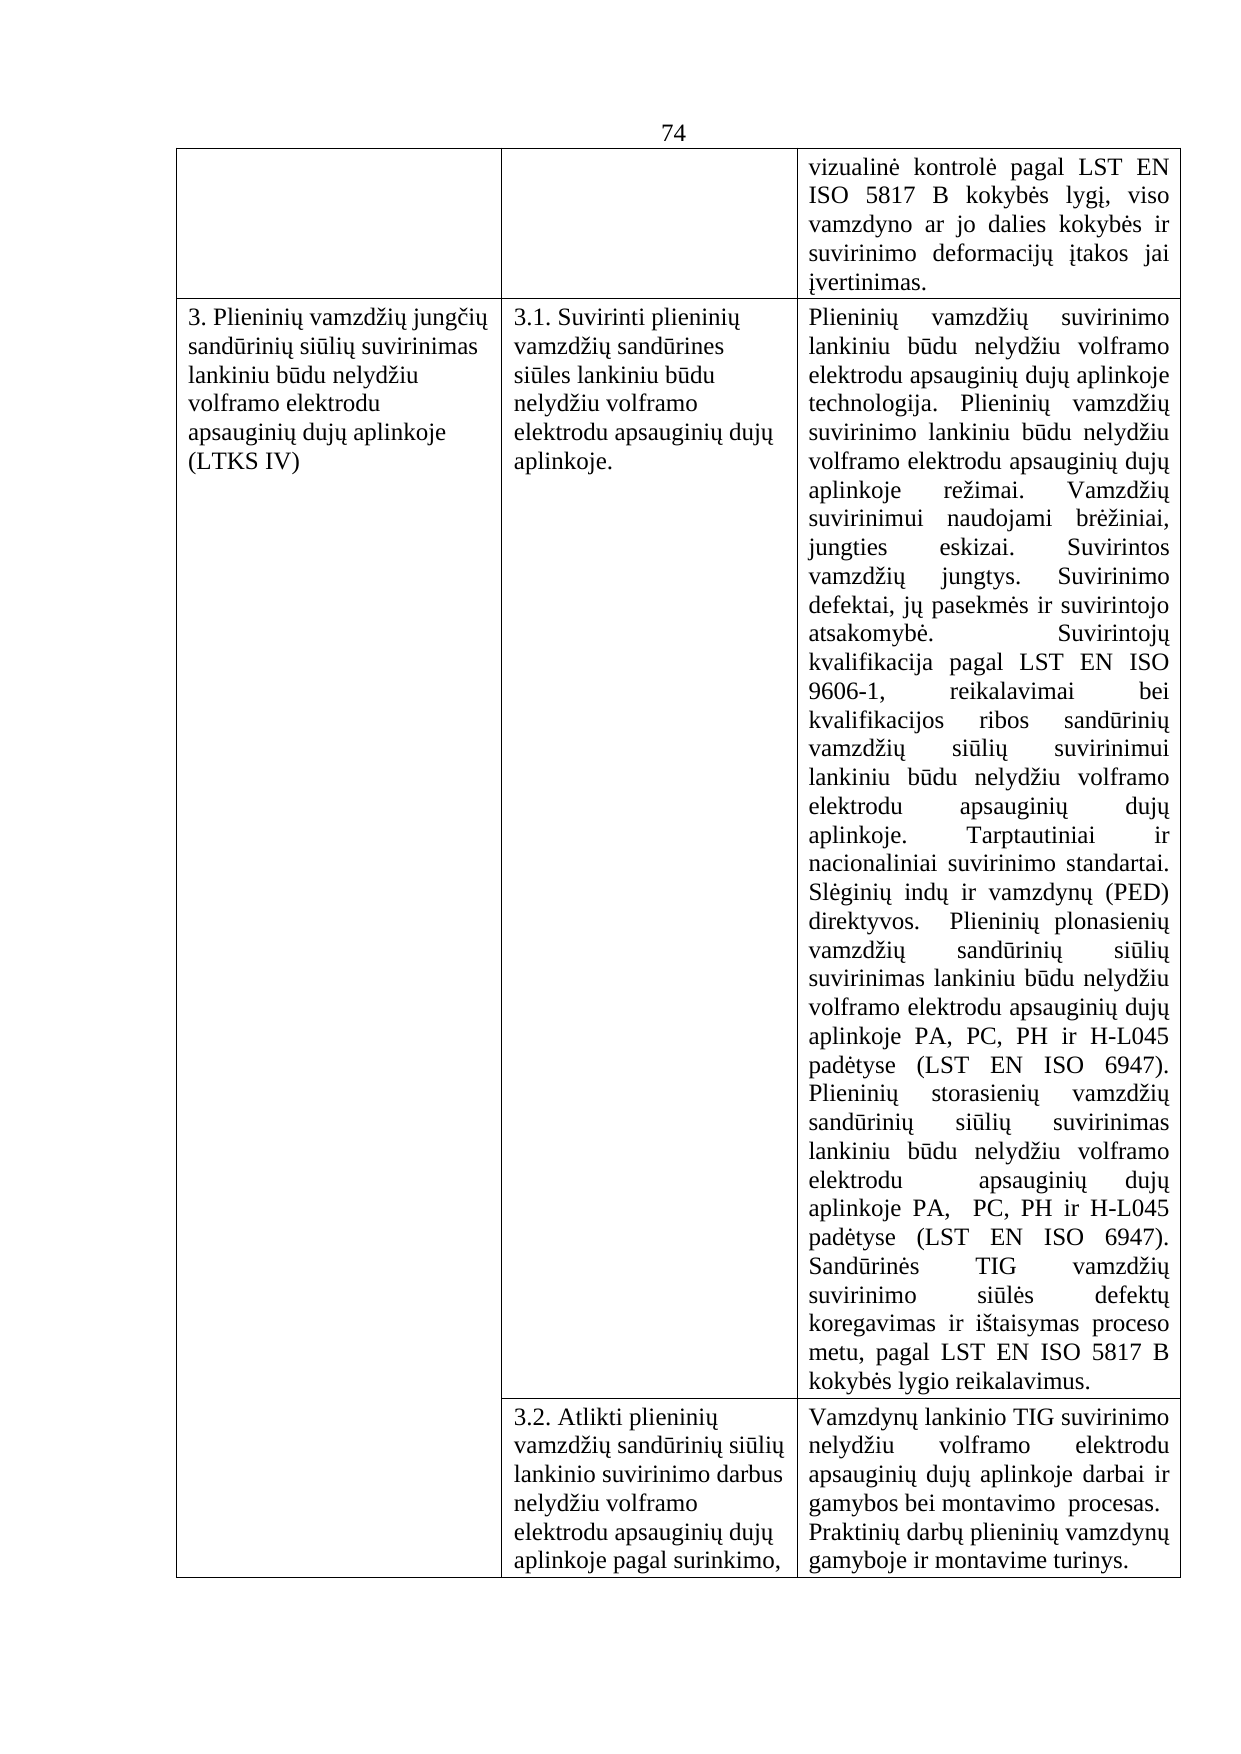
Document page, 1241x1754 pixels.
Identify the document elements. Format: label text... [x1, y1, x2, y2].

table_cell [177, 149, 501, 298]
table_cell [502, 149, 797, 298]
table_cell Vamzdynų lankinio TIG suvirinimo nelydžiu volframo elektrodu apsauginių dujų aplinkoje darbai ir gamybos bei montavimo procesas. Praktinių darbų plieninių vamzdynų gamyboje ir montavime turinys. [798, 1399, 1180, 1577]
table_cell Plieninių vamzdžių suvirinimo lankiniu būdu nelydžiu volframo elektrodu apsauginių dujų aplinkoje technologija. Plieninių vamzdžių suvirinimo lankiniu būdu nelydžiu volframo elektrodu apsauginių dujų aplinkoje režimai. Vamzdžių suvirinimui naudojami brėžiniai, jungties eskizai. Suvirintos vamzdžių jungtys. Suvirinimo defektai, jų pasekmės ir suvirintojo atsakomybė. Suvirintojų kvalifikacija pagal LST EN ISO 9606-1, reikalavimai bei kvalifikacijos ribos sandūrinių vamzdžių siūlių suvirinimui lankiniu būdu nelydžiu volframo elektrodu apsauginių dujų aplinkoje. Tarptautiniai ir nacionaliniai suvirinimo standartai. Slėginių indų ir vamzdynų (PED) direktyvos. Plieninių plonasienių vamzdžių sandūrinių siūlių suvirinimas lankiniu būdu nelydžiu volframo elektrodu apsauginių dujų aplinkoje PA, PC, PH ir H-L045 padėtyse (LST EN ISO 6947). Plieninių storasienių vamzdžių sandūrinių siūlių suvirinimas lankiniu būdu nelydžiu volframo elektrodu apsauginių dujų aplinkoje PA, PC, PH ir H-L045 padėtyse (LST EN ISO 6947). Sandūrinės TIG vamzdžių suvirinimo siūlės defektų koregavimas ir ištaisymas proceso metu, pagal LST EN ISO 5817 B kokybės lygio reikalavimus. [798, 299, 1180, 1398]
table_cell vizualinė kontrolė pagal LST EN ISO 5817 B kokybės lygį, viso vamzdyno ar jo dalies kokybės ir suvirinimo deformacijų įtakos jai įvertinimas. [798, 149, 1180, 298]
table_cell 3.1. Suvirinti plieninių vamzdžių sandūrines siūles lankiniu būdu nelydžiu volframo elektrodu apsauginių dujų aplinkoje. [502, 299, 797, 1398]
table_cell 3.2. Atlikti plieninių vamzdžių sandūrinių siūlių lankinio suvirinimo darbus nelydžiu volframo elektrodu apsauginių dujų aplinkoje pagal surinkimo, [502, 1399, 797, 1577]
table_cell 3. Plieninių vamzdžių jungčių sandūrinių siūlių suvirinimas lankiniu būdu nelydžiu volframo elektrodu apsauginių dujų aplinkoje (LTKS IV) [177, 299, 501, 1577]
